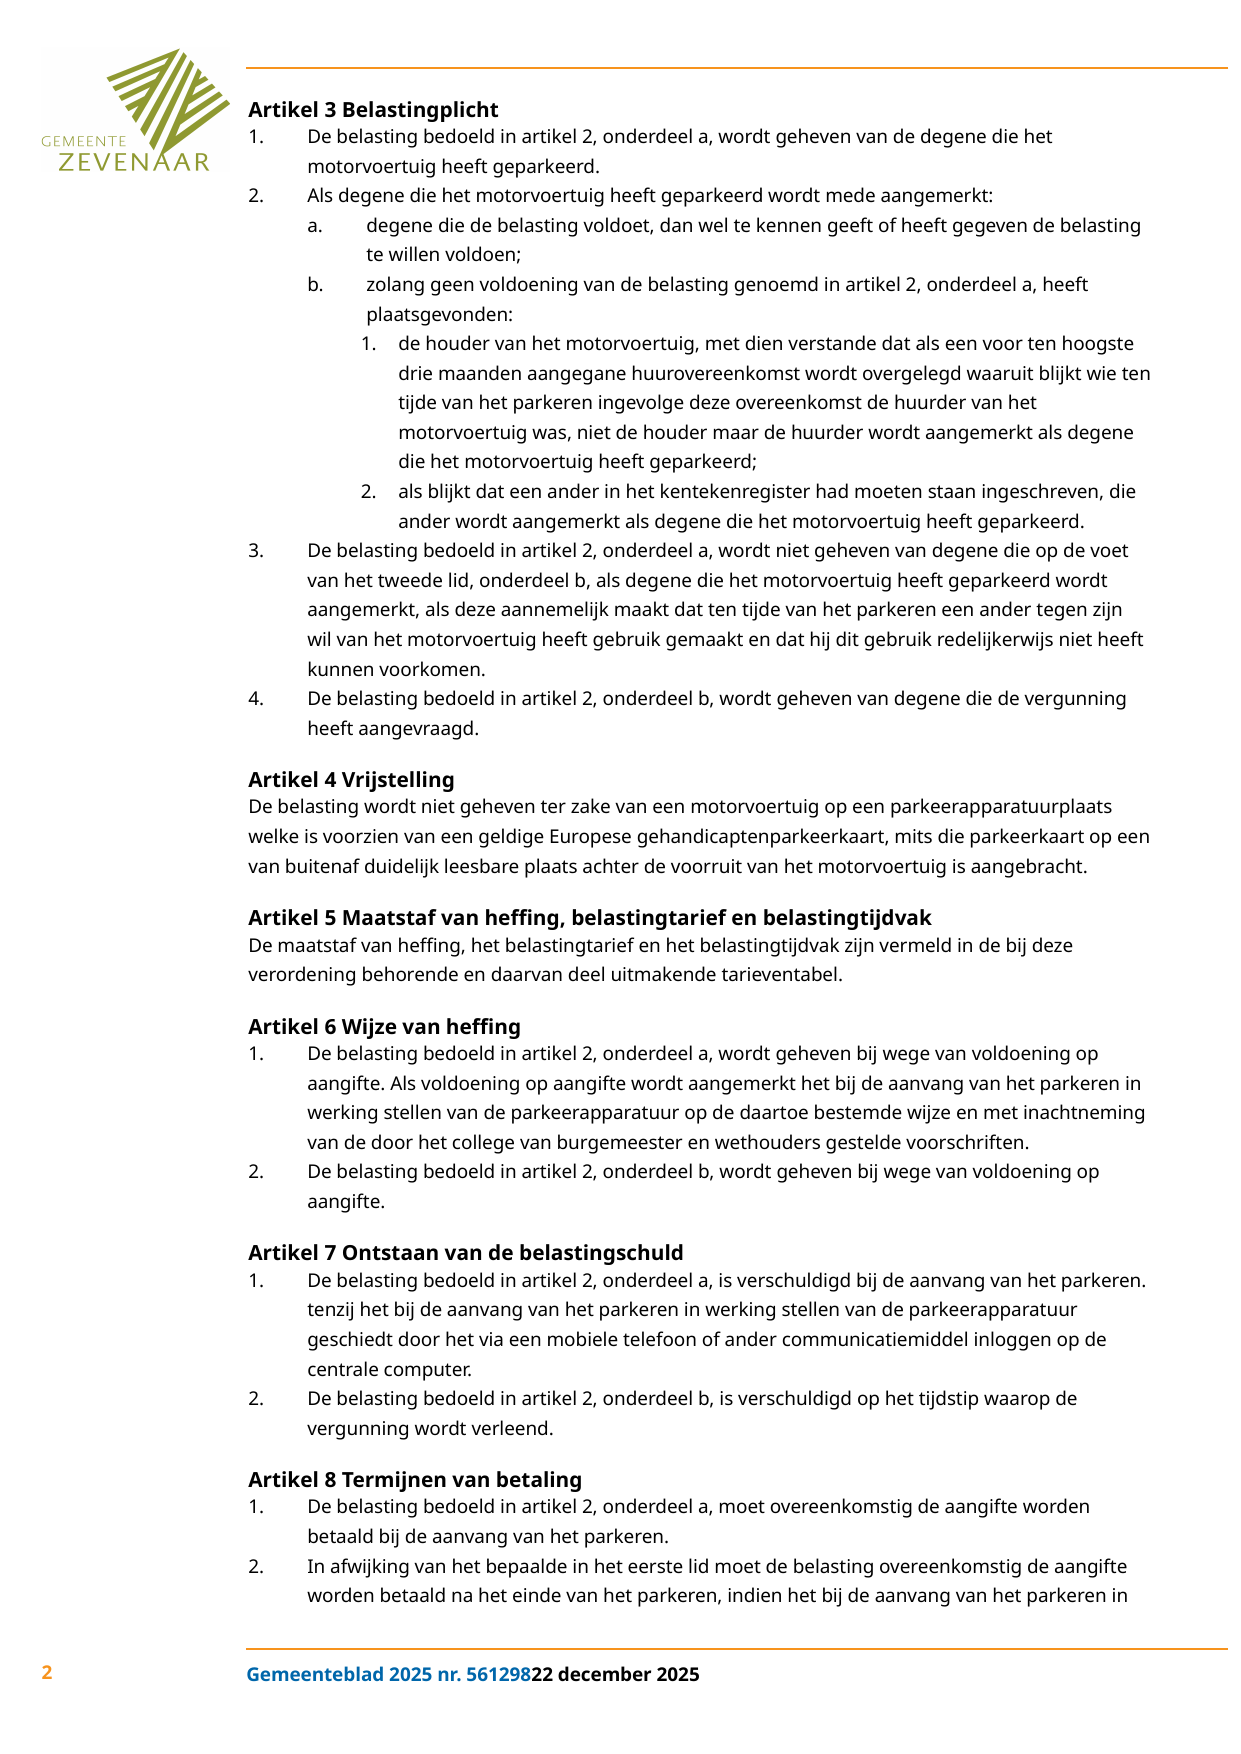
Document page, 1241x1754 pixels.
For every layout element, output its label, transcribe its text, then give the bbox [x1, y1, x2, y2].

list degene die de belasting voldoet, dan wel te kennen geeft of heeft gegeven de belasting te willen voldoen; [307, 212, 1152, 267]
list De belasting bedoeld in artikel 2, onderdeel a, is verschuldigd bij de aanvang van het parkeren. tenzij het bij de aanvang van het parkeren in werking stellen van de parkeerapparatuur geschiedt door het via een mobiele telefoon of ander communicatiemiddel inloggen op de centrale computer. [248, 1267, 1152, 1381]
text De belasting wordt niet geheven ter zake van een motorvoertuig op een parkeerapparatuurplaats welke is voorzien van een geldige Europese gehandicaptenparkeerkaart, mits die parkeerkaart op een van buitenaf duidelijk leesbare plaats achter de voorruit van het motorvoertuig is aangebracht. [248, 794, 1152, 879]
text De maatstaf van heffing, het belastingtarief en het belastingtijdvak zijn vermeld in de bij deze verordening behorende en daarvan deel uitmakende tarieventabel. [248, 932, 1152, 987]
list De belasting bedoeld in artikel 2, onderdeel a, moet overeenkomstig de aangifte worden betaald bij de aanvang van het parkeren. [248, 1494, 1152, 1549]
list als blijkt dat een ander in het kentekenregister had moeten staan ingeschreven, die ander wordt aangemerkt als degene die het motorvoertuig heeft geparkeerd. [361, 478, 1152, 533]
list Als degene die het motorvoertuig heeft geparkeerd wordt mede aangemerkt: [248, 182, 1152, 208]
list zolang geen voldoening van de belasting genoemd in artikel 2, onderdeel a, heeft plaatsgevonden: [307, 271, 1152, 326]
text Artikel 6 Wijze van heffing [248, 1012, 1152, 1040]
list De belasting bedoeld in artikel 2, onderdeel a, wordt niet geheven van degene die op de voet van het tweede lid, onderdeel b, als degene die het motorvoertuig heeft geparkeerd wordt aangemerkt, als deze aannemelijk maakt dat ten tijde van het parkeren een ander tegen zijn wil van het motorvoertuig heeft gebruik gemaakt en dat hij dit gebruik redelijkerwijs niet heeft kunnen voorkomen. [248, 537, 1152, 681]
text Artikel 7 Ontstaan van de belastingschuld [248, 1238, 1152, 1267]
list In afwijking van het bepaalde in het eerste lid moet de belasting overeenkomstig de aangifte worden betaald na het einde van het parkeren, indien het bij de aanvang van het parkeren in [248, 1553, 1152, 1608]
picture [41, 47, 231, 172]
list De belasting bedoeld in artikel 2, onderdeel b, wordt geheven bij wege van voldoening op aangifte. [248, 1158, 1152, 1214]
text Artikel 8 Termijnen van betaling [248, 1465, 1152, 1494]
text Artikel 3 Belastingplicht [248, 95, 1152, 123]
text Artikel 5 Maatstaf van heffing, belastingtarief en belastingtijdvak [248, 903, 1152, 932]
list De belasting bedoeld in artikel 2, onderdeel a, wordt geheven bij wege van voldoening op aangifte. Als voldoening op aangifte wordt aangemerkt het bij de aanvang van het parkeren in werking stellen van de parkeerapparatuur op de daartoe bestemde wijze en met inachtneming van de door het college van burgemeester en wethouders gestelde voorschriften. [248, 1040, 1152, 1155]
list De belasting bedoeld in artikel 2, onderdeel b, is verschuldigd op het tijdstip waarop de vergunning wordt verleend. [248, 1385, 1152, 1441]
text Artikel 4 Vrijstelling [248, 765, 1152, 794]
list de houder van het motorvoertuig, met dien verstande dat als een voor ten hoogste drie maanden aangegane huurovereenkomst wordt overgelegd waaruit blijkt wie ten tijde van het parkeren ingevolge deze overeenkomst de huurder van het motorvoertuig was, niet de houder maar de huurder wordt aangemerkt als degene die het motorvoertuig heeft geparkeerd; [361, 330, 1152, 474]
list De belasting bedoeld in artikel 2, onderdeel b, wordt geheven van degene die de vergunning heeft aangevraagd. [248, 685, 1152, 741]
list De belasting bedoeld in artikel 2, onderdeel a, wordt geheven van de degene die het motorvoertuig heeft geparkeerd. [248, 123, 1152, 178]
